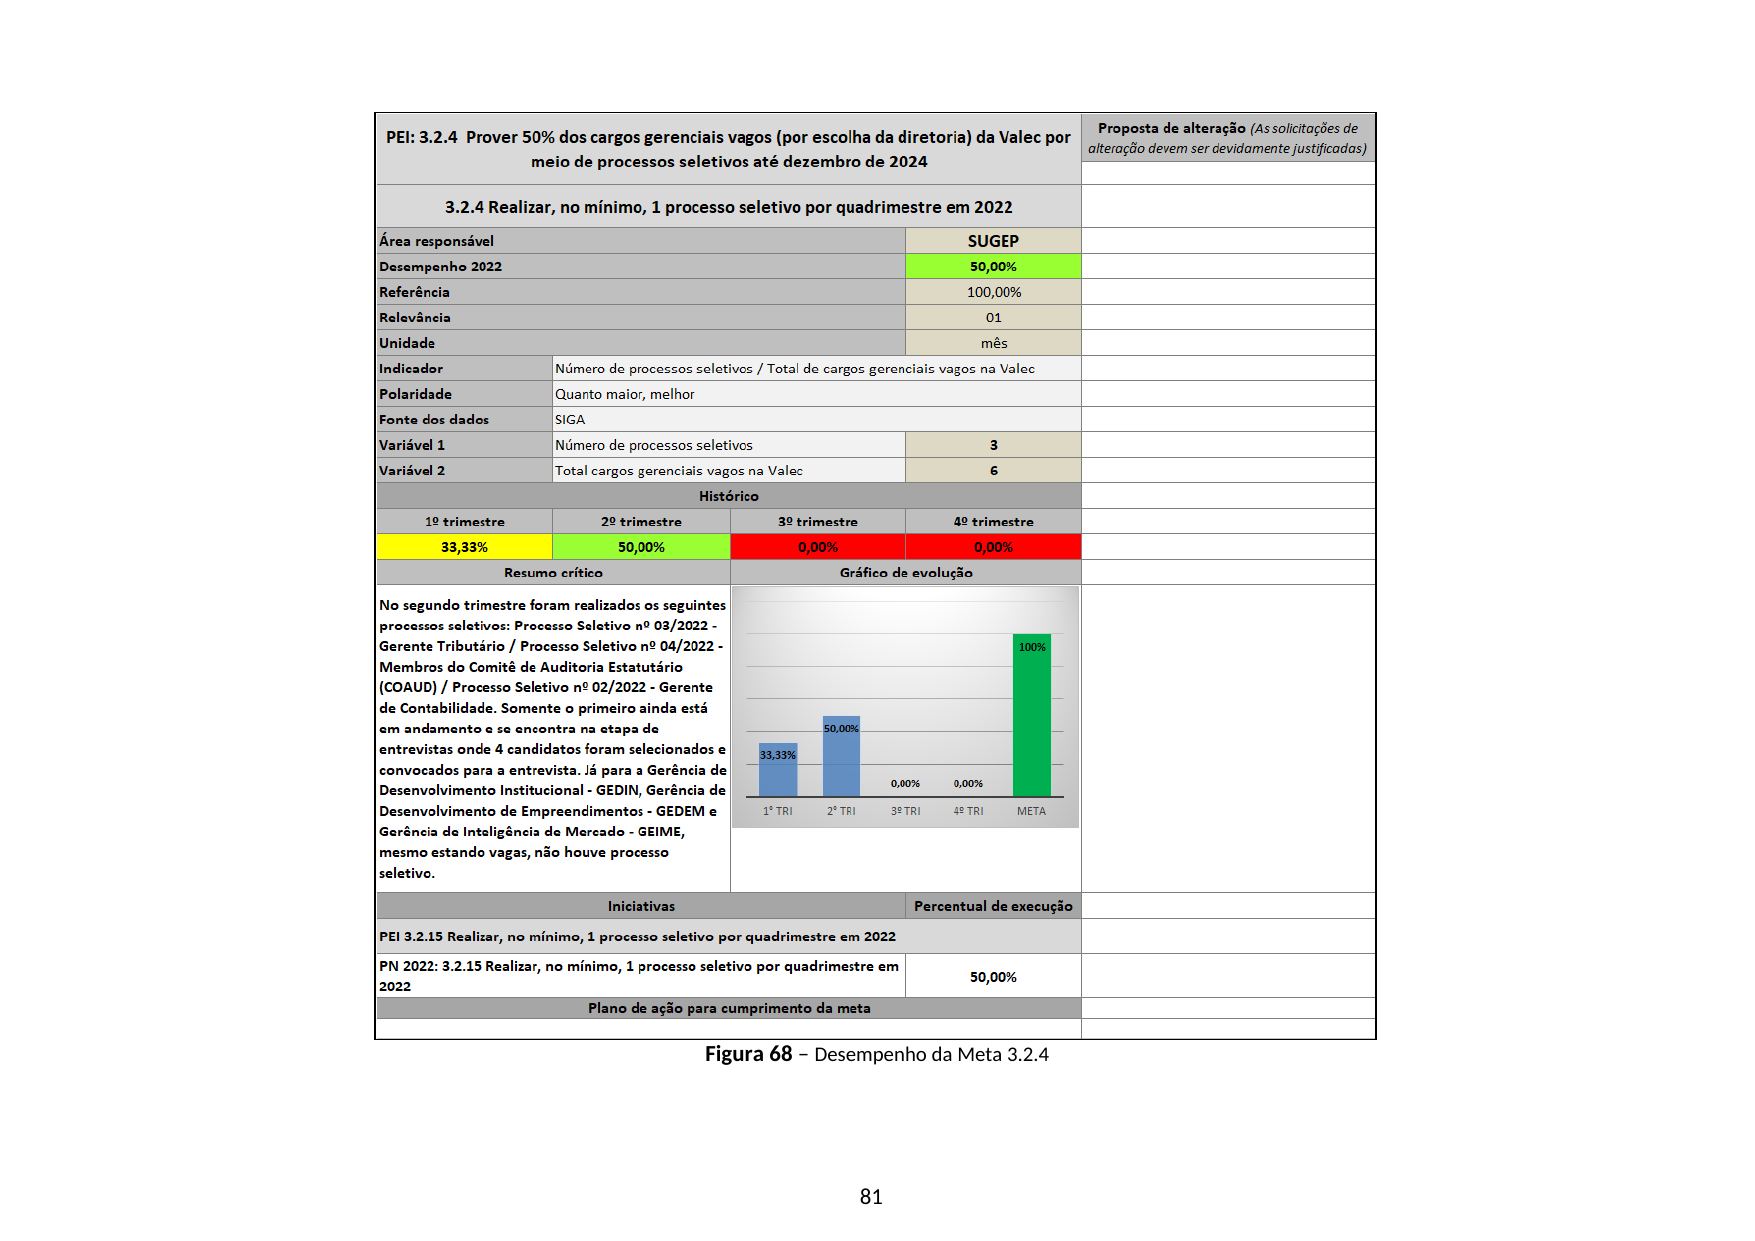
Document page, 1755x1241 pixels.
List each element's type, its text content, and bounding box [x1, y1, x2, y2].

text Figura 68 – Desempenho da Meta 3.2.4 [579, 1040, 1175, 1066]
